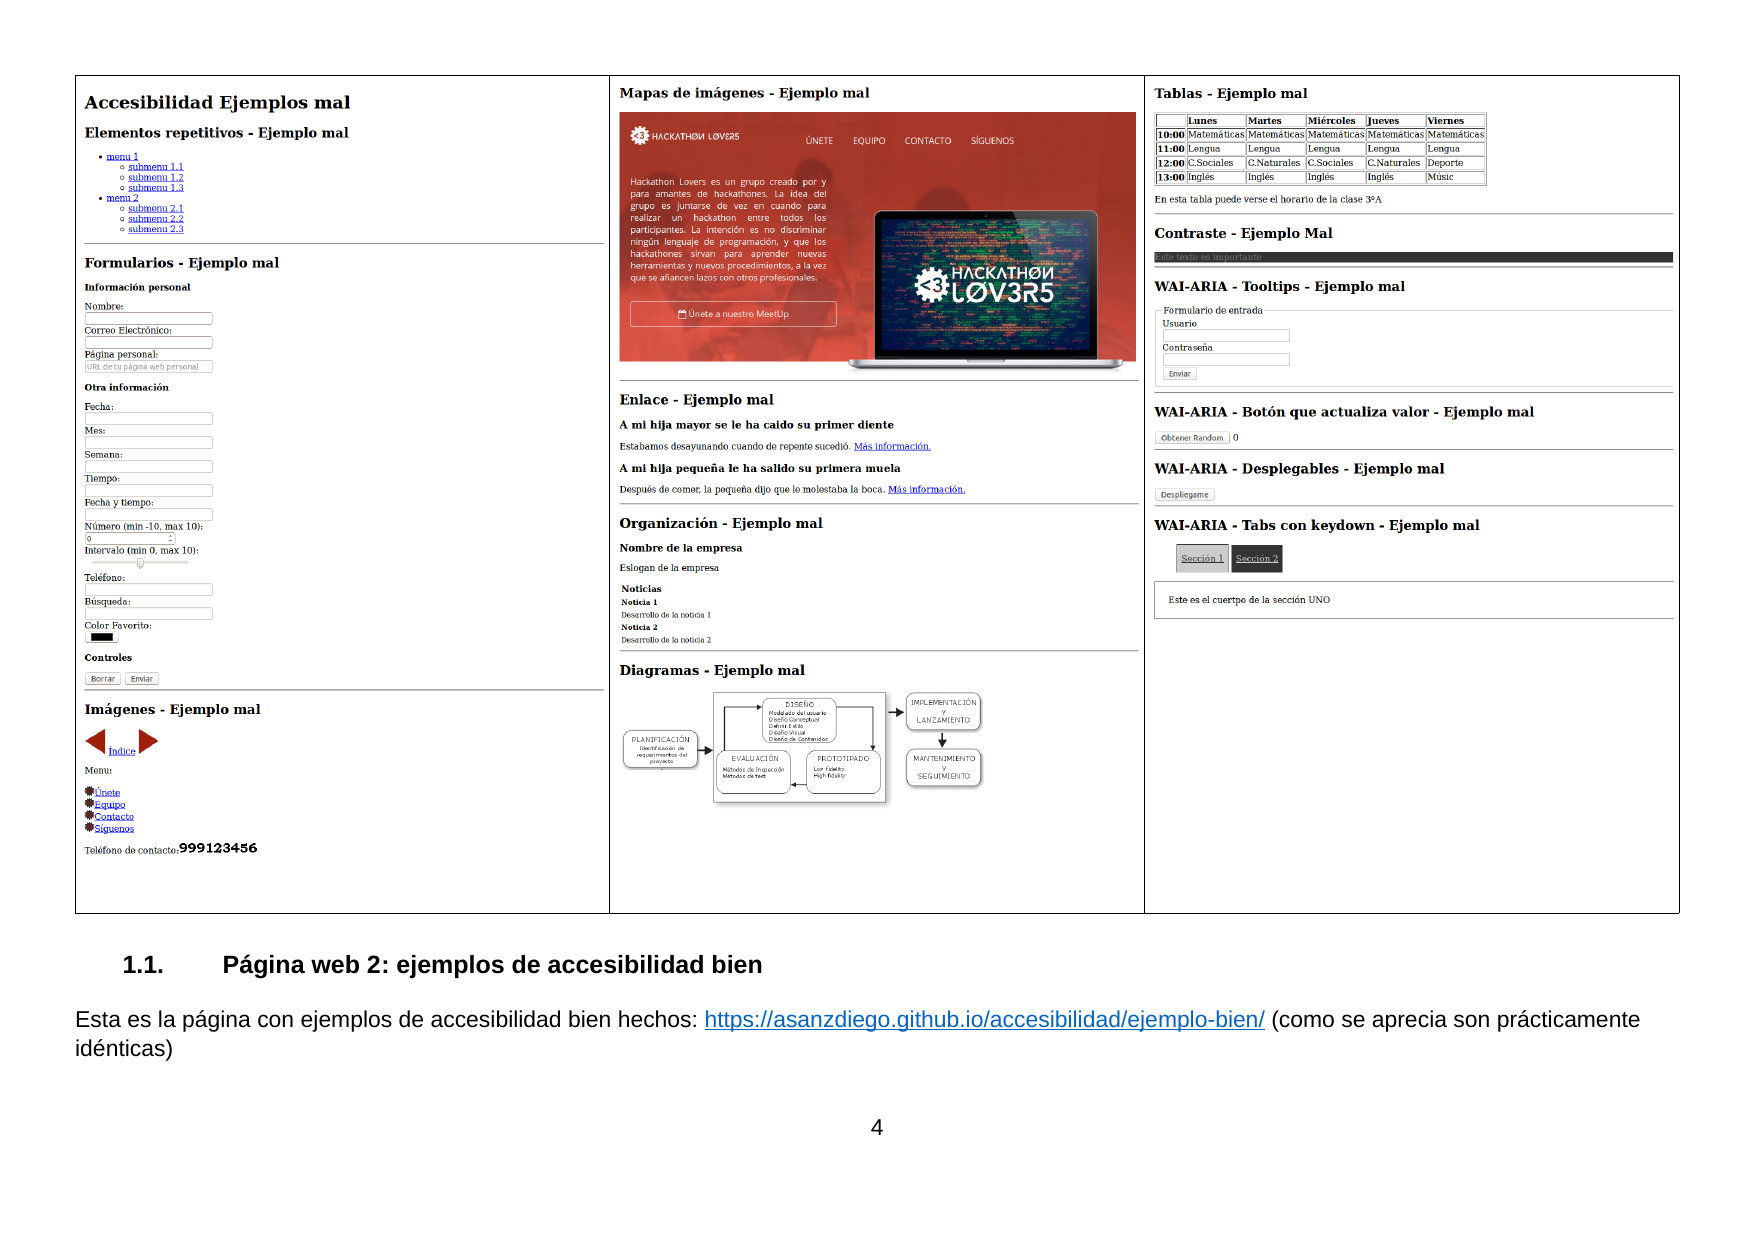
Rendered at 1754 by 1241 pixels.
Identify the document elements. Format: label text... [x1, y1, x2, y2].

table_header [610, 76, 1144, 912]
table_header [76, 76, 609, 912]
text Esta es la página con ejemplos de accesibilidad bien hechos: https://asanzdiego.github.io/accesibilidad/ejemplo-bien/ (como se aprecia son prácticamente idénticas) [75, 1006, 1679, 1061]
picture [80, 80, 604, 862]
subtitle Página web 2: ejemplos de accesibilidad bien [122, 950, 1679, 979]
picture [615, 80, 1139, 812]
picture [1150, 80, 1674, 623]
table_header [1145, 76, 1679, 912]
